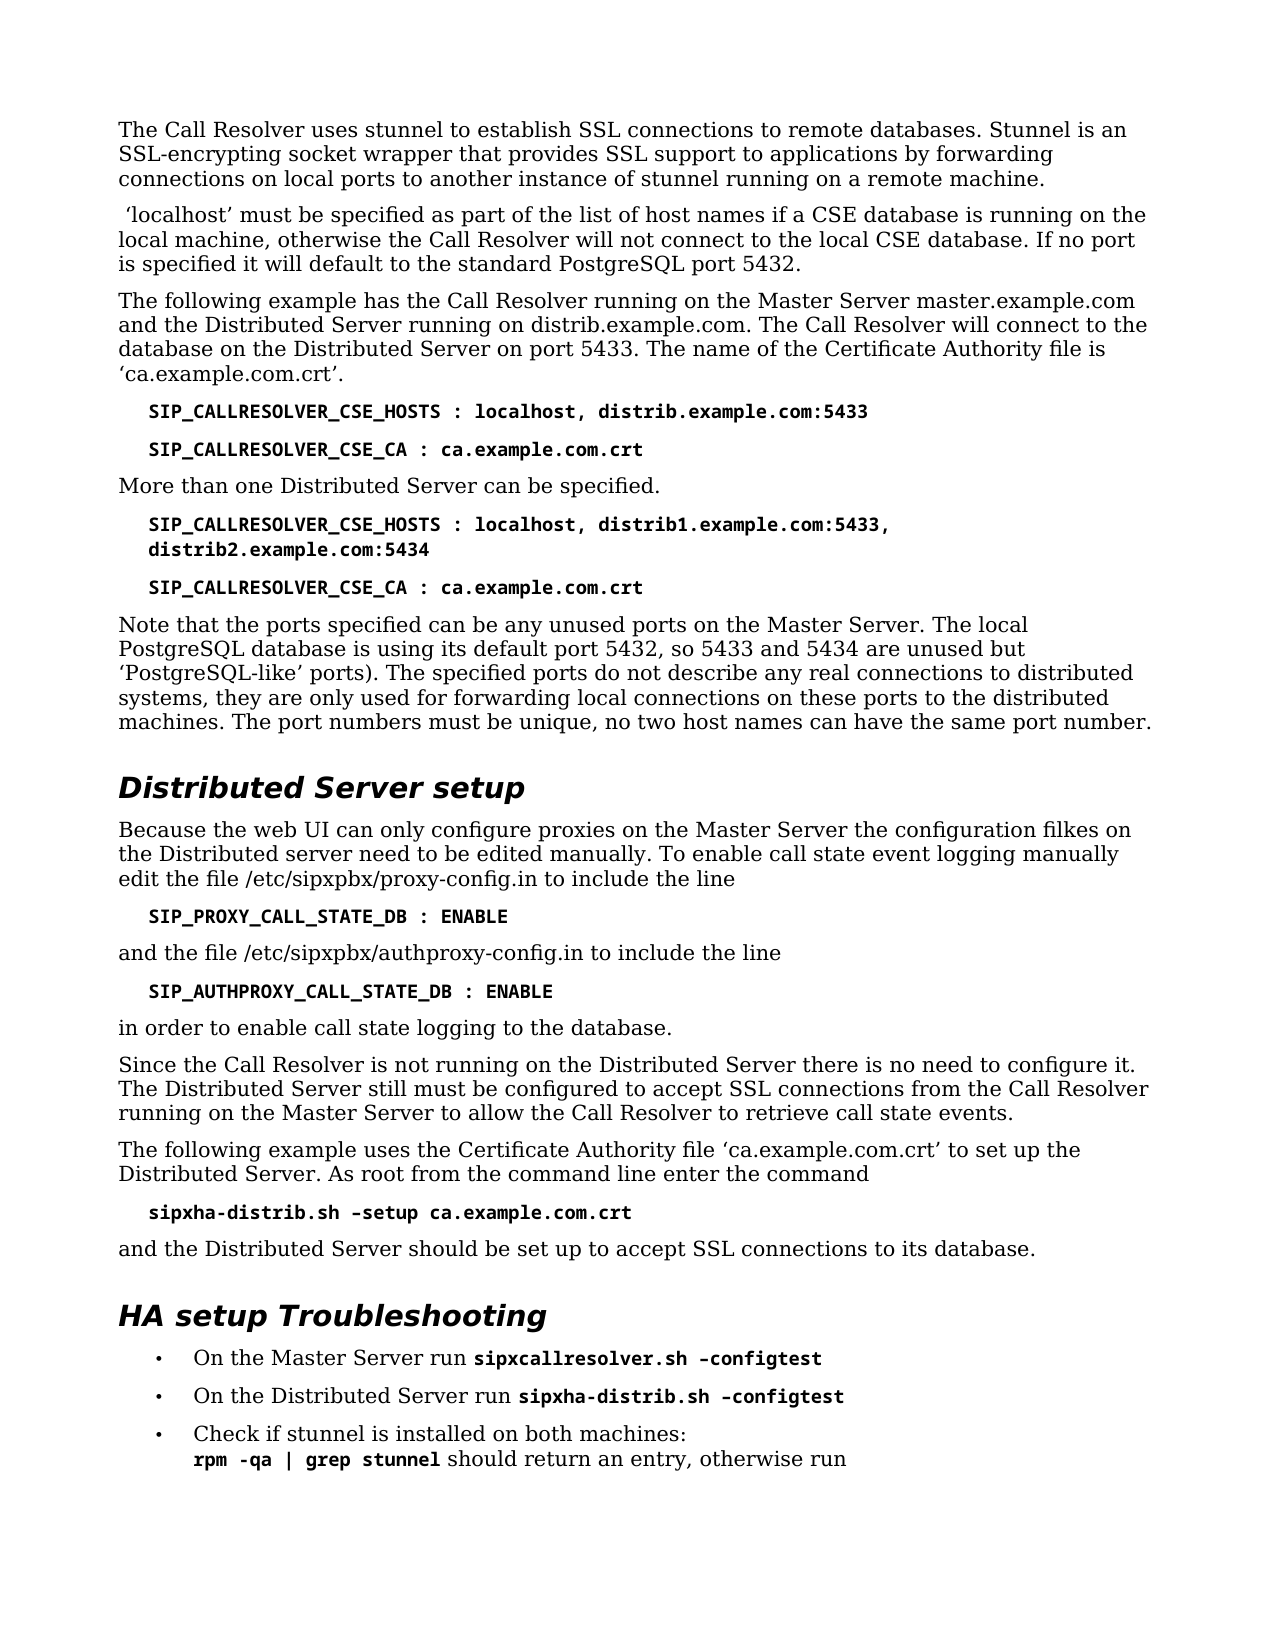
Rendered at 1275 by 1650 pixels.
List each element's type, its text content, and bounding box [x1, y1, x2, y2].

text SIP_CALLRESOLVER_CSE_HOSTS : localhost, distrib1.example.com:5433, distrib2.example.com:5434 [148, 511, 1157, 562]
text More than one Distributed Server can be specified. [118, 474, 1157, 499]
text SIP_AUTHPROXY_CALL_STATE_DB : ENABLE [148, 978, 1157, 1004]
text and the file /etc/sipxpbx/authproxy-config.in to include the line [118, 941, 1157, 966]
subtitle HA setup Troubleshooting [118, 1299, 1157, 1333]
text SIP_CALLRESOLVER_CSE_HOSTS : localhost, distrib.example.com:5433 [148, 398, 1157, 424]
list Check if stunnel is installed on both machines: rpm -qa | grep stunnel should return an entry, otherwise run [156, 1422, 1157, 1471]
list On the Distributed Server run sipxha-distrib.sh –configtest [156, 1383, 1157, 1409]
text Note that the ports specified can be any unused ports on the Master Server. The local PostgreSQL database is using its default port 5432, so 5433 and 5434 are unused but ‘PostgreSQL-like’ ports). The specified ports do not describe any real connections to distributed systems, they are only used for forwarding local connections on these ports to the distributed machines. The port numbers must be unique, no two host names can have the same port number. [118, 613, 1157, 734]
text SIP_CALLRESOLVER_CSE_CA : ca.example.com.crt [148, 575, 1157, 600]
text The Call Resolver uses stunnel to establish SSL connections to remote databases. Stunnel is an SSL-encrypting socket wrapper that provides SSL support to applications by forwarding connections on local ports to another instance of stunnel running on a remote machine. [118, 118, 1157, 191]
text Because the web UI can only configure proxies on the Master Server the configuration filkes on the Distributed server need to be edited manually. To enable call state event logging manually edit the file /etc/sipxpbx/proxy-config.in to include the line [118, 818, 1157, 891]
list On the Master Server run sipxcallresolver.sh –configtest [156, 1346, 1157, 1371]
text in order to enable call state logging to the database. [118, 1016, 1157, 1040]
text sipxha-distrib.sh –setup ca.example.com.crt [148, 1199, 1157, 1225]
text ‘localhost’ must be specified as part of the list of host names if a CSE database is running on the local machine, otherwise the Call Resolver will not connect to the local CSE database. If no port is specified it will default to the standard PostgreSQL port 5432. [118, 203, 1157, 276]
text The following example has the Call Resolver running on the Master Server master.example.com and the Distributed Server running on distrib.example.com. The Call Resolver will connect to the database on the Distributed Server on port 5433. The name of the Certificate Authority file is ‘ca.example.com.crt’. [118, 289, 1157, 386]
text SIP_CALLRESOLVER_CSE_CA : ca.example.com.crt [148, 436, 1157, 462]
subtitle Distributed Server setup [118, 772, 1157, 806]
text Since the Call Resolver is not running on the Distributed Server there is no need to configure it. The Distributed Server still must be configured to accept SSL connections from the Call Resolver running on the Master Server to allow the Call Resolver to retrieve call state events. [118, 1053, 1157, 1126]
text and the Distributed Server should be set up to accept SSL connections to its database. [118, 1237, 1157, 1262]
text The following example uses the Certificate Authority file ‘ca.example.com.crt’ to set up the Distributed Server. As root from the command line enter the command [118, 1138, 1157, 1187]
text SIP_PROXY_CALL_STATE_DB : ENABLE [148, 903, 1157, 929]
